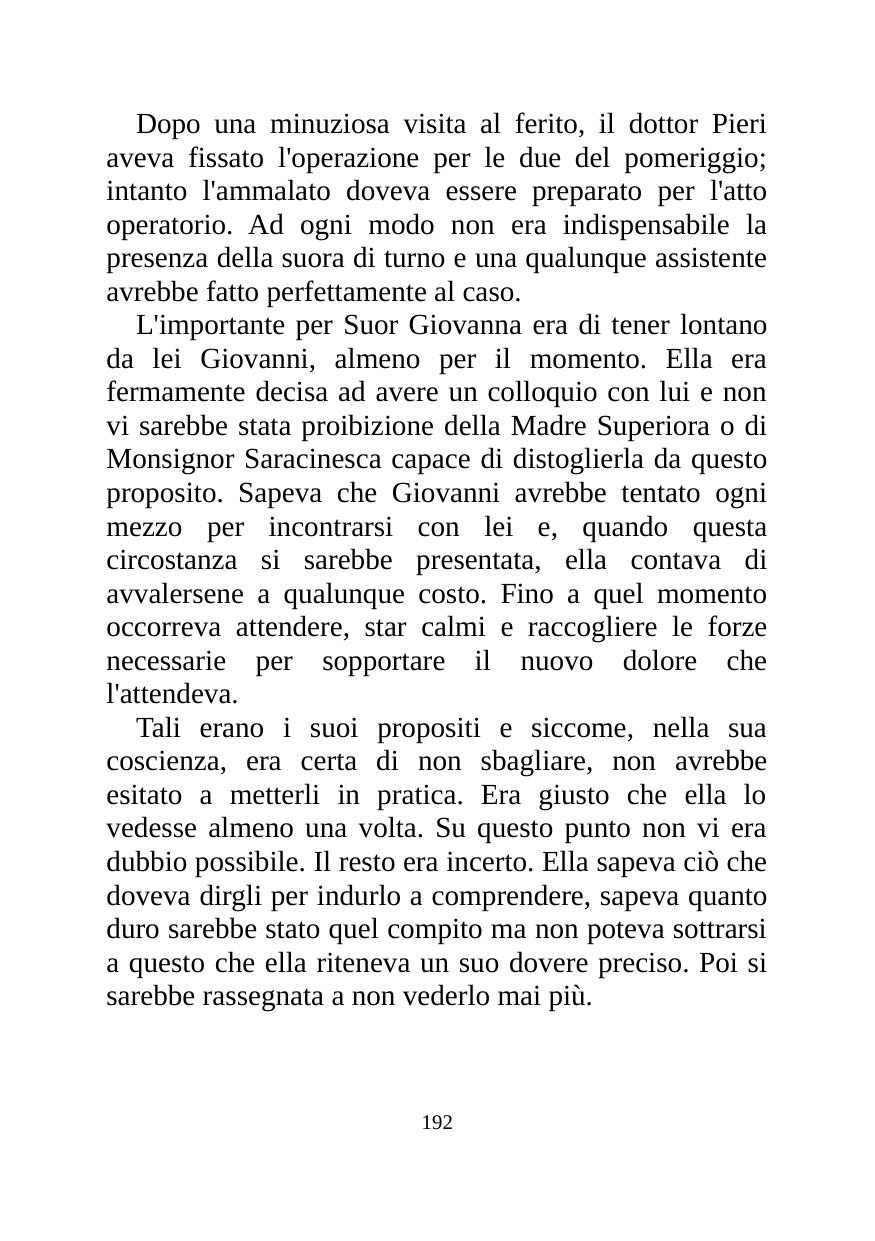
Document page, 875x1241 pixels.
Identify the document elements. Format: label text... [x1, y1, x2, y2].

text Tali erano i suoi propositi e siccome, nella sua coscienza, era certa di non sbagliare, non avrebbe esitato a metterli in pratica. Era giusto che ella lo vedesse almeno una volta. Su questo punto non vi era dubbio possibile. Il resto era incerto. Ella sapeva ciò che doveva dirgli per indurlo a comprendere, sapeva quanto duro sarebbe stato quel compito ma non poteva sottrarsi a questo che ella riteneva un suo dovere preciso. Poi si sarebbe rassegnata a non vederlo mai più. [106, 710, 768, 1012]
text Dopo una minuziosa visita al ferito, il dottor Pieri aveva fissato l'operazione per le due del pomeriggio; intanto l'ammalato doveva essere preparato per l'atto operatorio. Ad ogni modo non era indispensabile la presenza della suora di turno e una qualunque assistente avrebbe fatto perfettamente al caso. [106, 106, 768, 307]
text L'importante per Suor Giovanna era di tener lontano da lei Giovanni, almeno per il momento. Ella era fermamente decisa ad avere un colloquio con lui e non vi sarebbe stata proibizione della Madre Superiora o di Monsignor Saracinesca capace di distoglierla da questo proposito. Sapeva che Giovanni avrebbe tentato ogni mezzo per incontrarsi con lei e, quando questa circostanza si sarebbe presentata, ella contava di avvalersene a qualunque costo. Fino a quel momento occorreva attendere, star calmi e raccogliere le forze necessarie per sopportare il nuovo dolore che l'attendeva. [106, 307, 768, 710]
